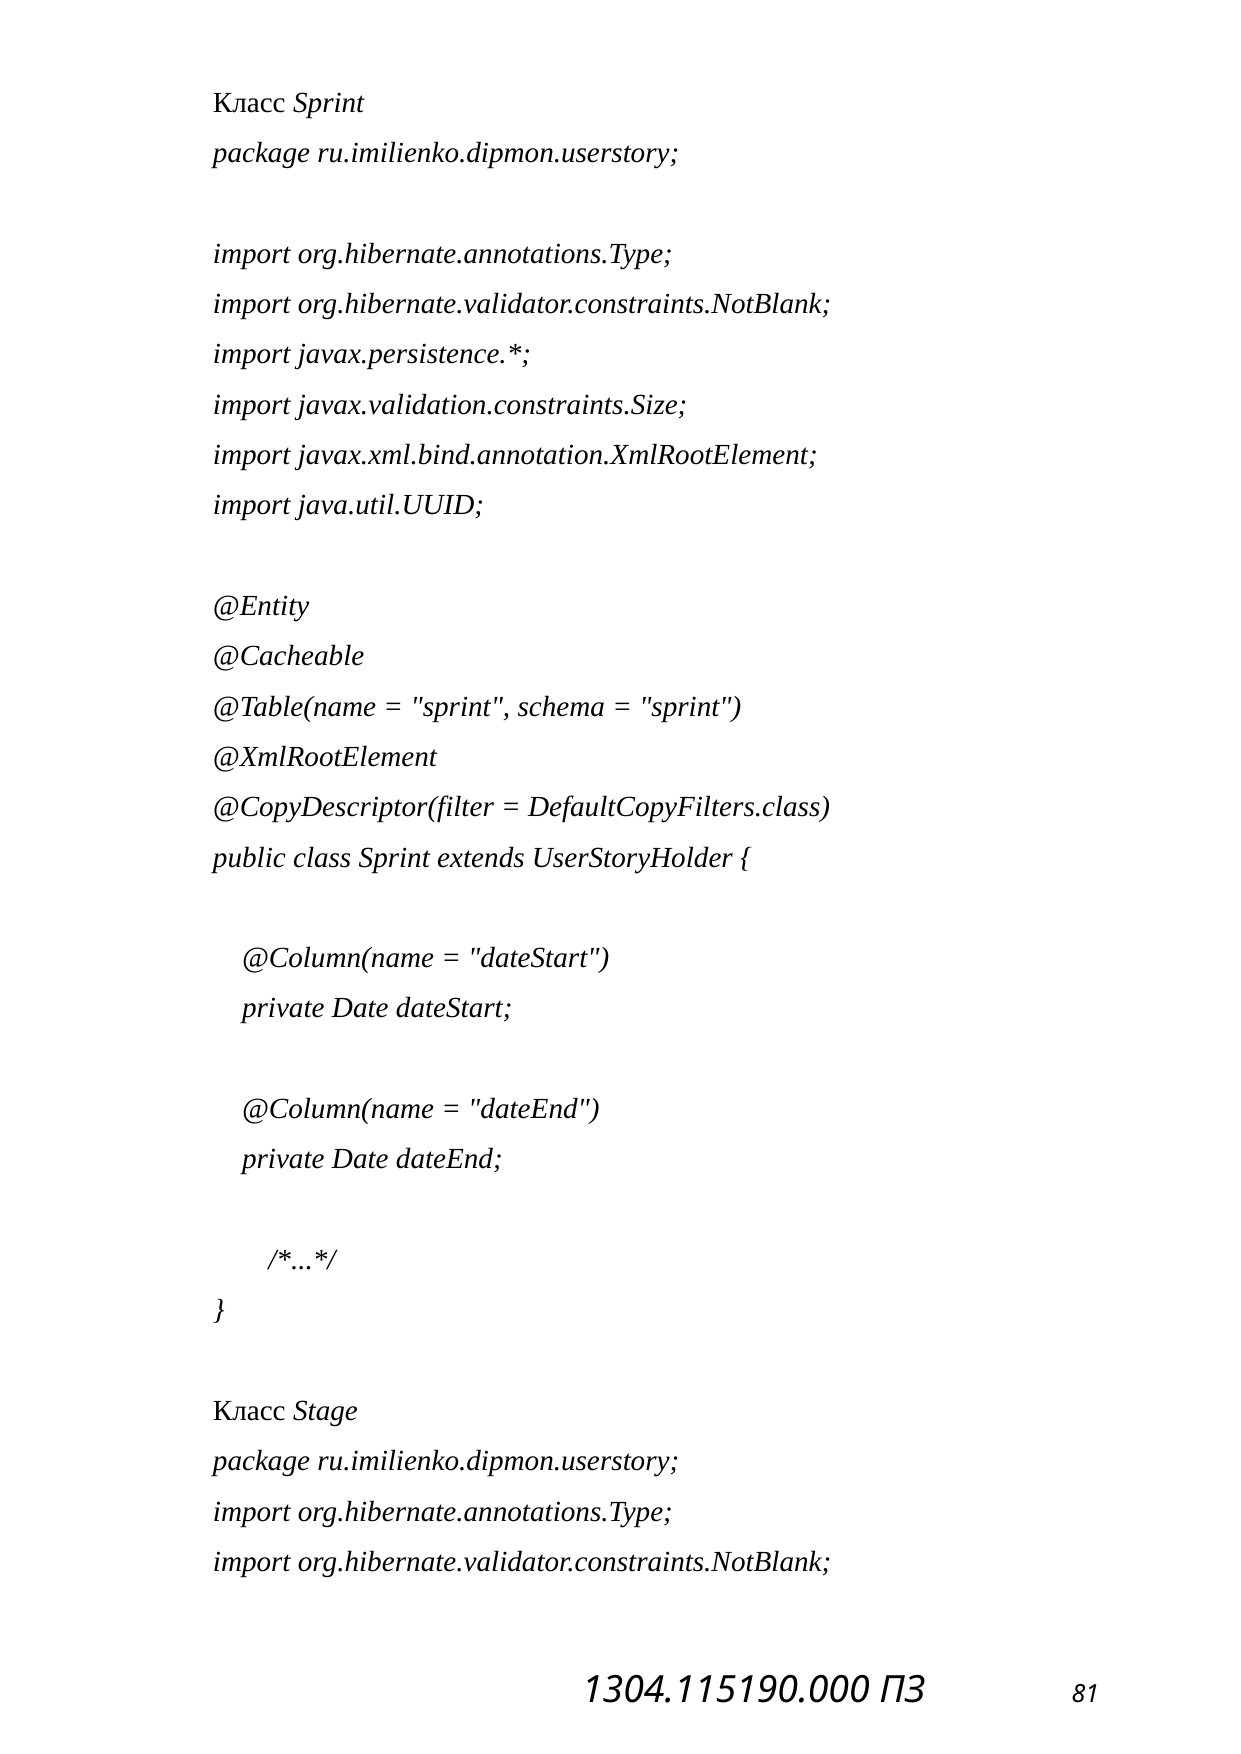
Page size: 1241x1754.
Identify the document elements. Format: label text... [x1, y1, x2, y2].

text /*...*/ [136, 1242, 1181, 1276]
text import org.hibernate.annotations.Type; [136, 1494, 1181, 1527]
text @Cacheable [136, 638, 1181, 672]
text package ru.imilienko.dipmon.userstory; [136, 135, 1181, 169]
text public class Sprint extends UserStoryHolder { [136, 840, 1181, 873]
text @Column(name = "dateStart") [136, 940, 1181, 974]
text } [136, 1292, 1181, 1326]
text Класс Stage [136, 1393, 1181, 1427]
text import org.hibernate.annotations.Type; [136, 236, 1181, 269]
text import org.hibernate.validator.constraints.NotBlank; [136, 1544, 1181, 1578]
text Класс Sprint [136, 85, 1181, 118]
text private Date dateStart; [136, 991, 1181, 1024]
text @Table(name = "sprint", schema = "sprint") [136, 689, 1181, 722]
text @CopyDescriptor(filter = DefaultCopyFilters.class) [136, 789, 1181, 823]
text import org.hibernate.validator.constraints.NotBlank; [136, 286, 1181, 320]
text import java.util.UUID; [136, 487, 1181, 521]
text import javax.persistence.*; [136, 337, 1181, 370]
text @Column(name = "dateEnd") [136, 1091, 1181, 1125]
text @XmlRootElement [136, 739, 1181, 773]
text private Date dateEnd; [136, 1142, 1181, 1175]
text import javax.validation.constraints.Size; [136, 387, 1181, 420]
text @Entity [136, 588, 1181, 622]
text import javax.xml.bind.annotation.XmlRootElement; [136, 437, 1181, 471]
text package ru.imilienko.dipmon.userstory; [136, 1443, 1181, 1477]
